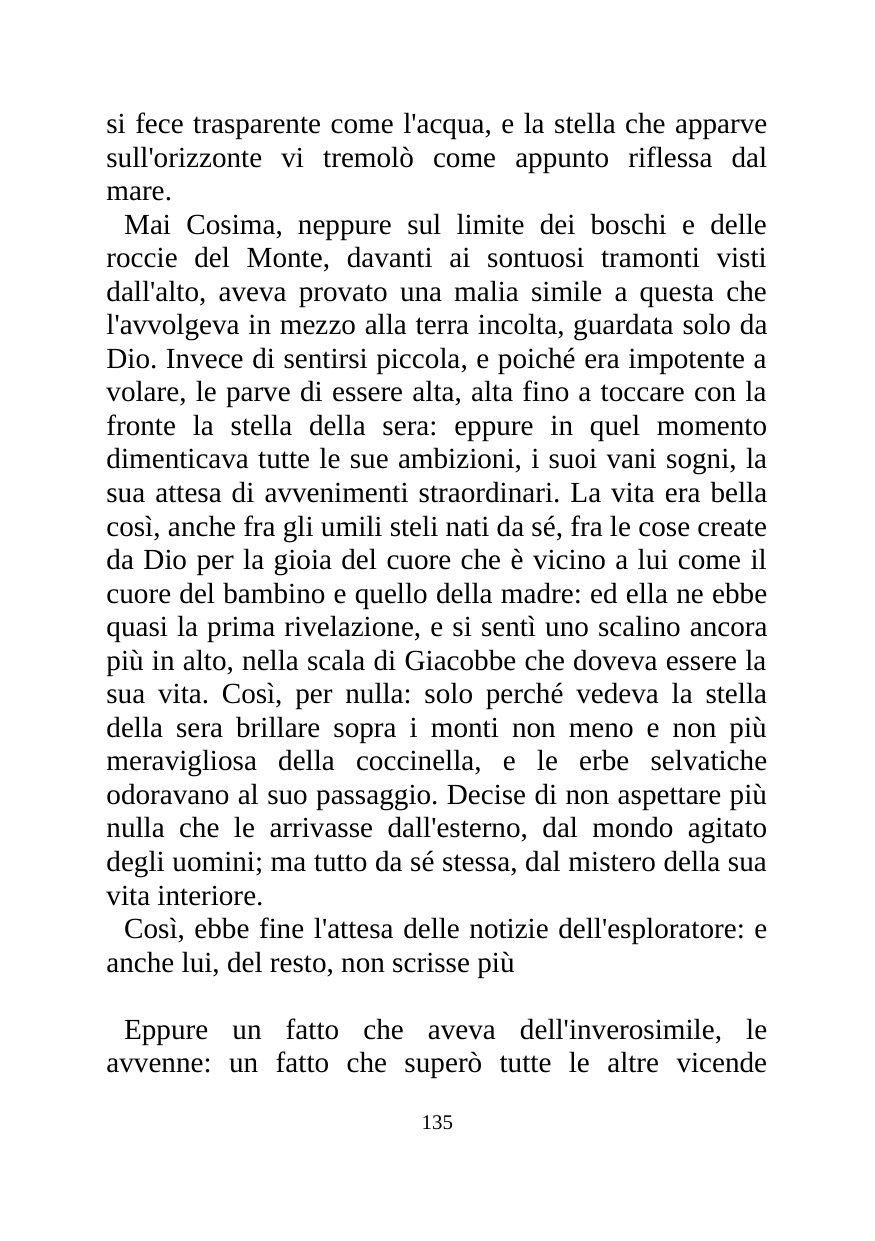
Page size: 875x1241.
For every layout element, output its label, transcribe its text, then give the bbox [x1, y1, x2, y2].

text Eppure un fatto che aveva dell'inverosimile, le avvenne: un fatto che superò tutte le altre vicende [106, 1012, 768, 1079]
text Così, ebbe fine l'attesa delle notizie dell'esploratore: e anche lui, del resto, non scrisse più [106, 911, 768, 978]
text Mai Cosima, neppure sul limite dei boschi e delle roccie del Monte, davanti ai sontuosi tramonti visti dall'alto, aveva provato una malia simile a questa che l'avvolgeva in mezzo alla terra incolta, guardata solo da Dio. Invece di sentirsi piccola, e poiché era impotente a volare, le parve di essere alta, alta fino a toccare con la fronte la stella della sera: eppure in quel momento dimenticava tutte le sue ambizioni, i suoi vani sogni, la sua attesa di avvenimenti straordinari. La vita era bella così, anche fra gli umili steli nati da sé, fra le cose create da Dio per la gioia del cuore che è vicino a lui come il cuore del bambino e quello della madre: ed ella ne ebbe quasi la prima rivelazione, e si sentì uno scalino ancora più in alto, nella scala di Giacobbe che doveva essere la sua vita. Così, per nulla: solo perché vedeva la stella della sera brillare sopra i monti non meno e non più meravigliosa della coccinella, e le erbe selvatiche odoravano al suo passaggio. Decise di non aspettare più nulla che le arrivasse dall'esterno, dal mondo agitato degli uomini; ma tutto da sé stessa, dal mistero della sua vita interiore. [106, 207, 768, 911]
text si fece trasparente come l'acqua, e la stella che apparve sull'orizzonte vi tremolò come appunto riflessa dal mare. [106, 106, 768, 207]
